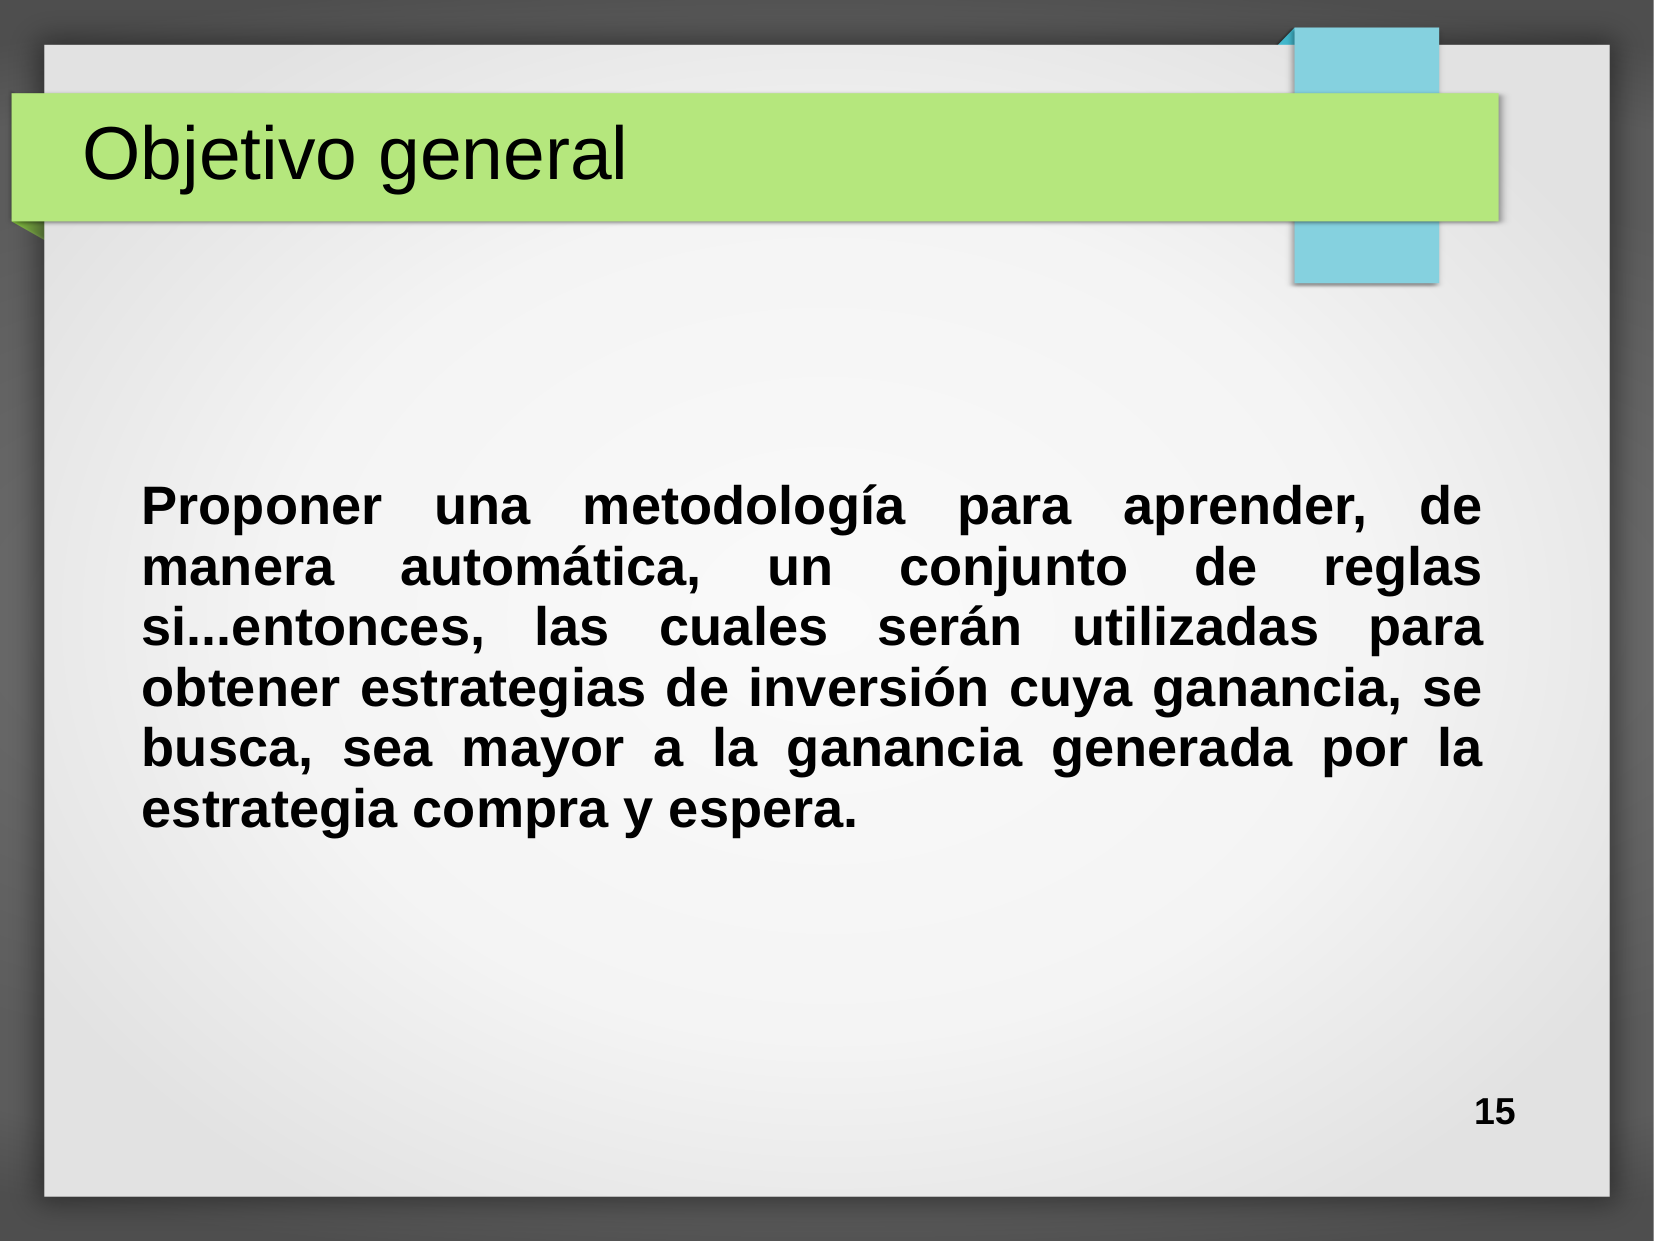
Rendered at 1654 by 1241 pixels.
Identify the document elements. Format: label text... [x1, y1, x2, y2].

title Objetivo general [82, 94, 1264, 213]
picture [0, 0, 1654, 1241]
text_box [1459, 1083, 1654, 1154]
list Proponer una metodología para aprender, de manera automática, un conjunto de reglas si...entonces, las cuales serán utilizadas para obtener estrategias de inversión cuya ganancia, se busca, sea mayor a la ganancia generada por la estrategia compra y espera. [70, 295, 1486, 1015]
